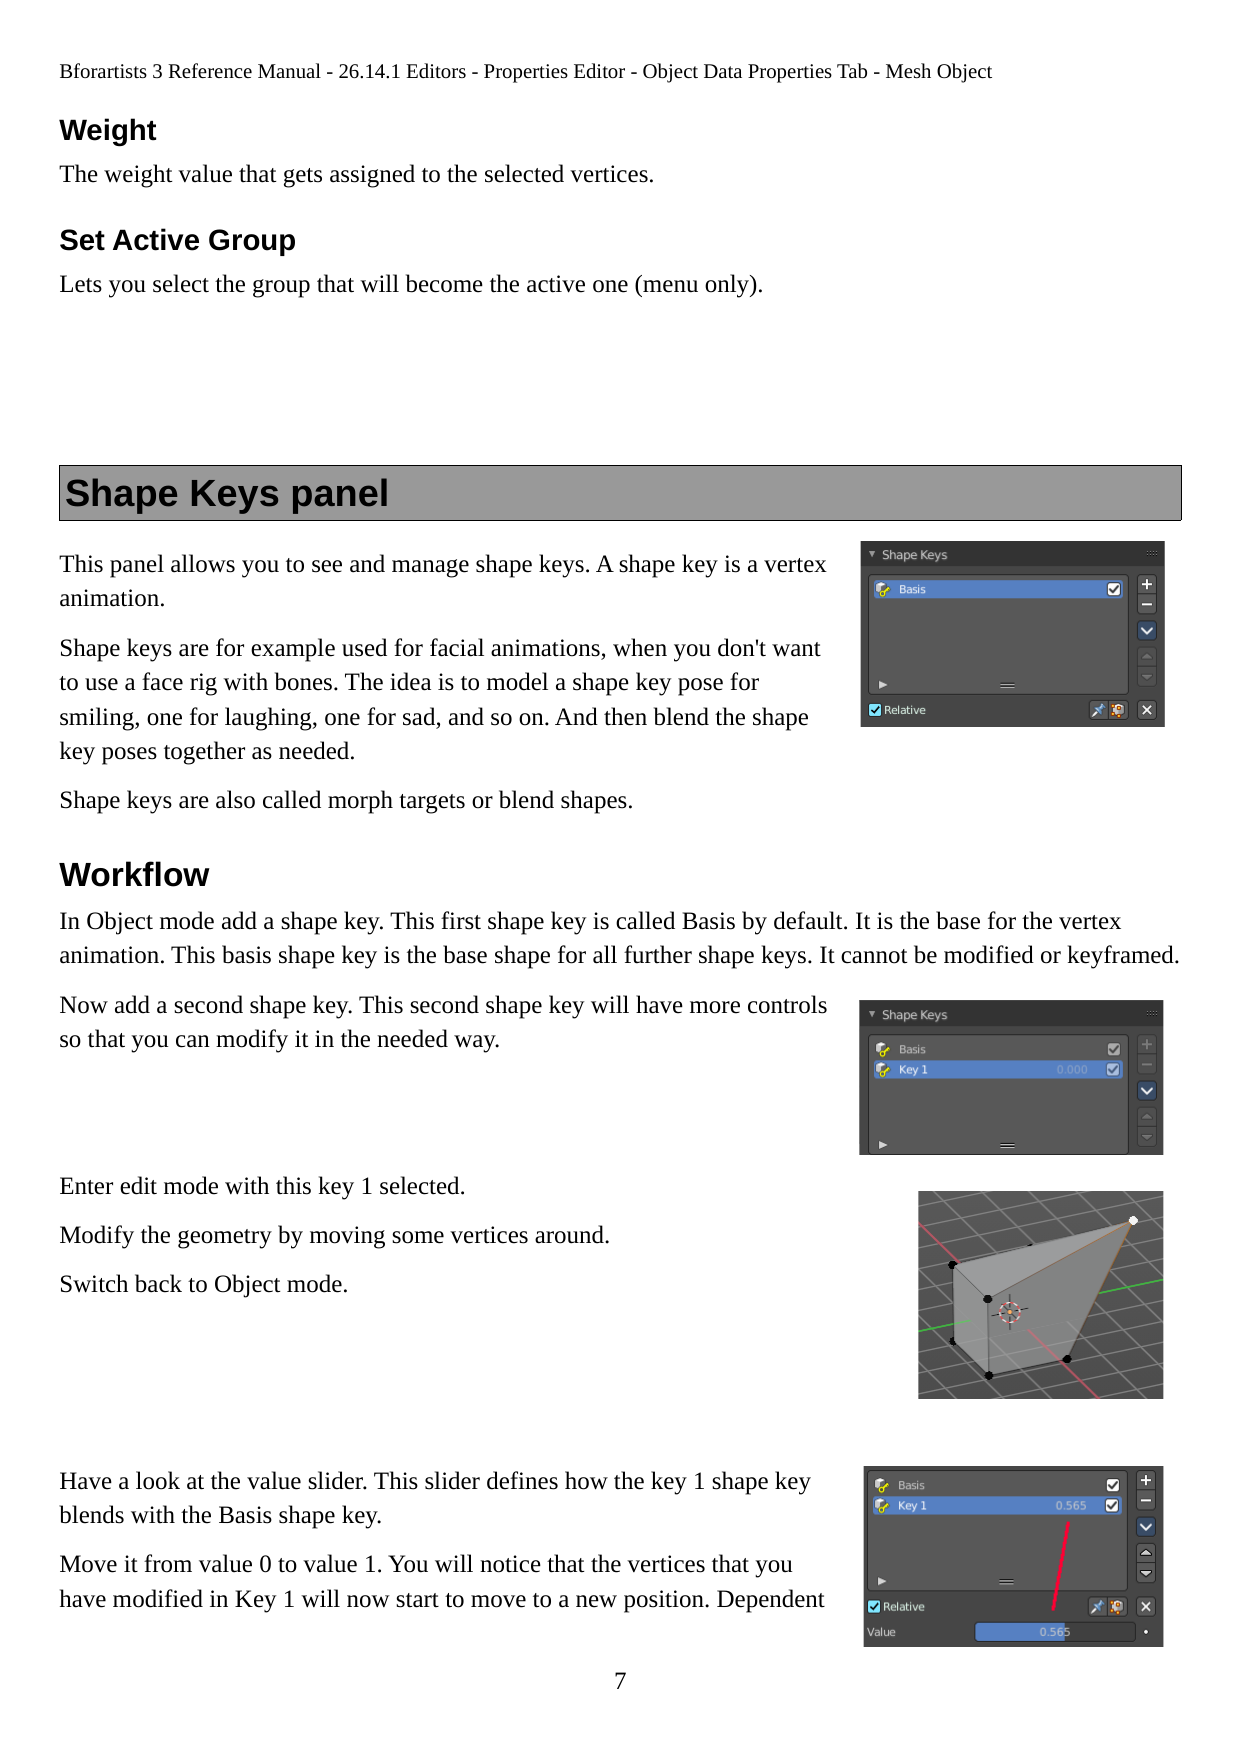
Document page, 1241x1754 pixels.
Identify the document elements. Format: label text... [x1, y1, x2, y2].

table_header Shape Keys panel [60, 466, 1181, 520]
text Lets you select the group that will become the active one (menu only). [59, 269, 1181, 297]
picture [863, 1466, 1164, 1647]
subtitle Set Active Group [59, 222, 1181, 256]
text Shape keys are also called morph targets or blend shapes. [59, 785, 1181, 814]
text In Object mode add a shape key. This first shape key is called Basis by default. It is the base for the vertex animation. This basis shape key is the base shape for all further shape keys. It cannot be modified or keyframed. [59, 906, 1181, 969]
text Have a look at the value slider. This slider defines how the key 1 shape key blends with the Basis shape key. [59, 1466, 863, 1529]
text Move it from value 0 to value 1. You will notice that the vertices that you have modified in Key 1 will now start to move to a new position. Dependent [59, 1549, 863, 1612]
subtitle Workflow [59, 855, 1181, 894]
text Switch back to Object mode. [59, 1269, 918, 1298]
subtitle Weight [59, 113, 1181, 146]
text The weight value that gets assigned to the selected vertices. [59, 159, 1181, 188]
text This panel allows you to see and manage shape keys. A shape key is a vertex animation. [59, 549, 860, 612]
text Now add a second shape key. This second shape key will have more controls so that you can modify it in the needed way. [59, 990, 1181, 1053]
text Enter edit mode with this key 1 selected. [59, 1171, 1181, 1200]
picture [860, 541, 1165, 727]
picture [918, 1191, 1164, 1399]
text Shape keys are for example used for facial animations, when you don't want to use a face rig with bones. The idea is to model a shape key pose for smiling, one for laughing, one for sad, and so on. And then blend the shape key poses together as needed. [59, 633, 1181, 765]
text Modify the geometry by moving some vertices around. [59, 1220, 918, 1249]
picture [859, 1000, 1164, 1155]
